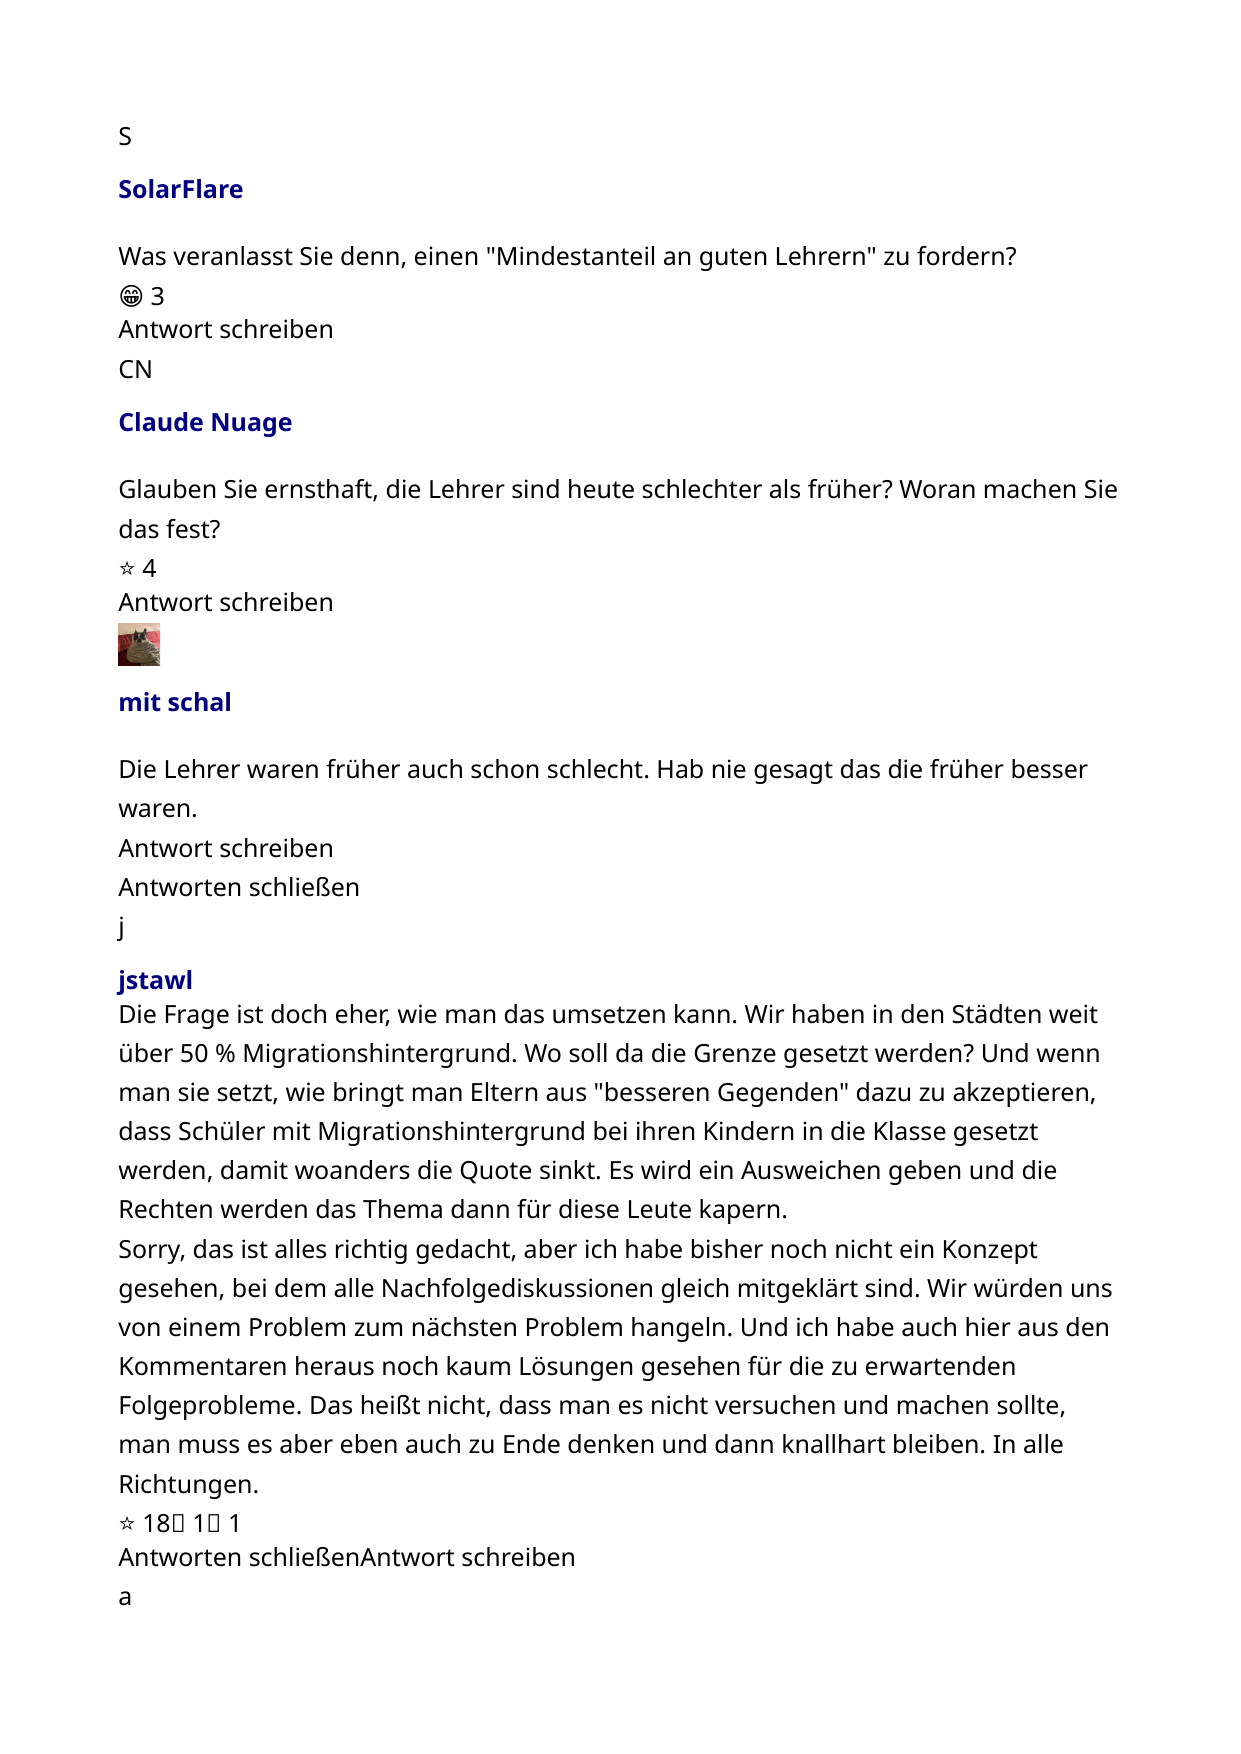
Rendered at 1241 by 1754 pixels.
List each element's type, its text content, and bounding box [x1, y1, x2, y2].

text Glauben Sie ernsthaft, die Lehrer sind heute schlechter als früher? Woran machen Sie das fest? [118, 472, 1122, 545]
text Antwort schreiben [118, 830, 1122, 864]
subtitle SolarFlare [118, 172, 1122, 206]
text Antworten schließen [118, 869, 1122, 903]
text Die Lehrer waren früher auch schon schlecht. Hab nie gesagt das die früher besser waren. [118, 752, 1122, 825]
text 😁 3 [118, 278, 1122, 312]
text ⭐️ 18🙁 1🤨 1 [118, 1506, 1122, 1539]
picture [118, 623, 161, 666]
text Antworten schließenAntwort schreiben [118, 1539, 1122, 1574]
text Was veranlasst Sie denn, einen "Mindestanteil an guten Lehrern" zu fordern? [118, 239, 1122, 273]
text S [118, 118, 1122, 152]
text a [118, 1579, 1122, 1613]
text CN [118, 351, 1122, 385]
subtitle Claude Nuage [118, 405, 1122, 439]
subtitle mit schal [118, 685, 1122, 719]
text Sorry, das ist alles richtig gedacht, aber ich habe bisher noch nicht ein Konzept gesehen, bei dem alle Nachfolgediskussionen gleich mitgeklärt sind. Wir würden uns von einem Problem zum nächsten Problem hangeln. Und ich habe auch hier aus den Kommentaren heraus noch kaum Lösungen gesehen für die zu erwartenden Folgeprobleme. Das heißt nicht, dass man es nicht versuchen und machen sollte, man muss es aber eben auch zu Ende denken und dann knallhart bleiben. In alle Richtungen. [118, 1231, 1122, 1500]
text ⭐️ 4 [118, 551, 1122, 584]
text Antwort schreiben [118, 584, 1122, 619]
text Die Frage ist doch eher, wie man das umsetzen kann. Wir haben in den Städten weit über 50 % Migrationshintergrund. Wo soll da die Grenze gesetzt werden? Und wenn man sie setzt, wie bringt man Eltern aus "besseren Gegenden" dazu zu akzeptieren, dass Schüler mit Migrationshintergrund bei ihren Kindern in die Klasse gesetzt werden, damit woanders die Quote sinkt. Es wird ein Ausweichen geben und die Rechten werden das Thema dann für diese Leute kapern. [118, 996, 1122, 1226]
subtitle jstawl [118, 962, 1122, 996]
text j [118, 908, 1122, 943]
text Antwort schreiben [118, 312, 1122, 346]
